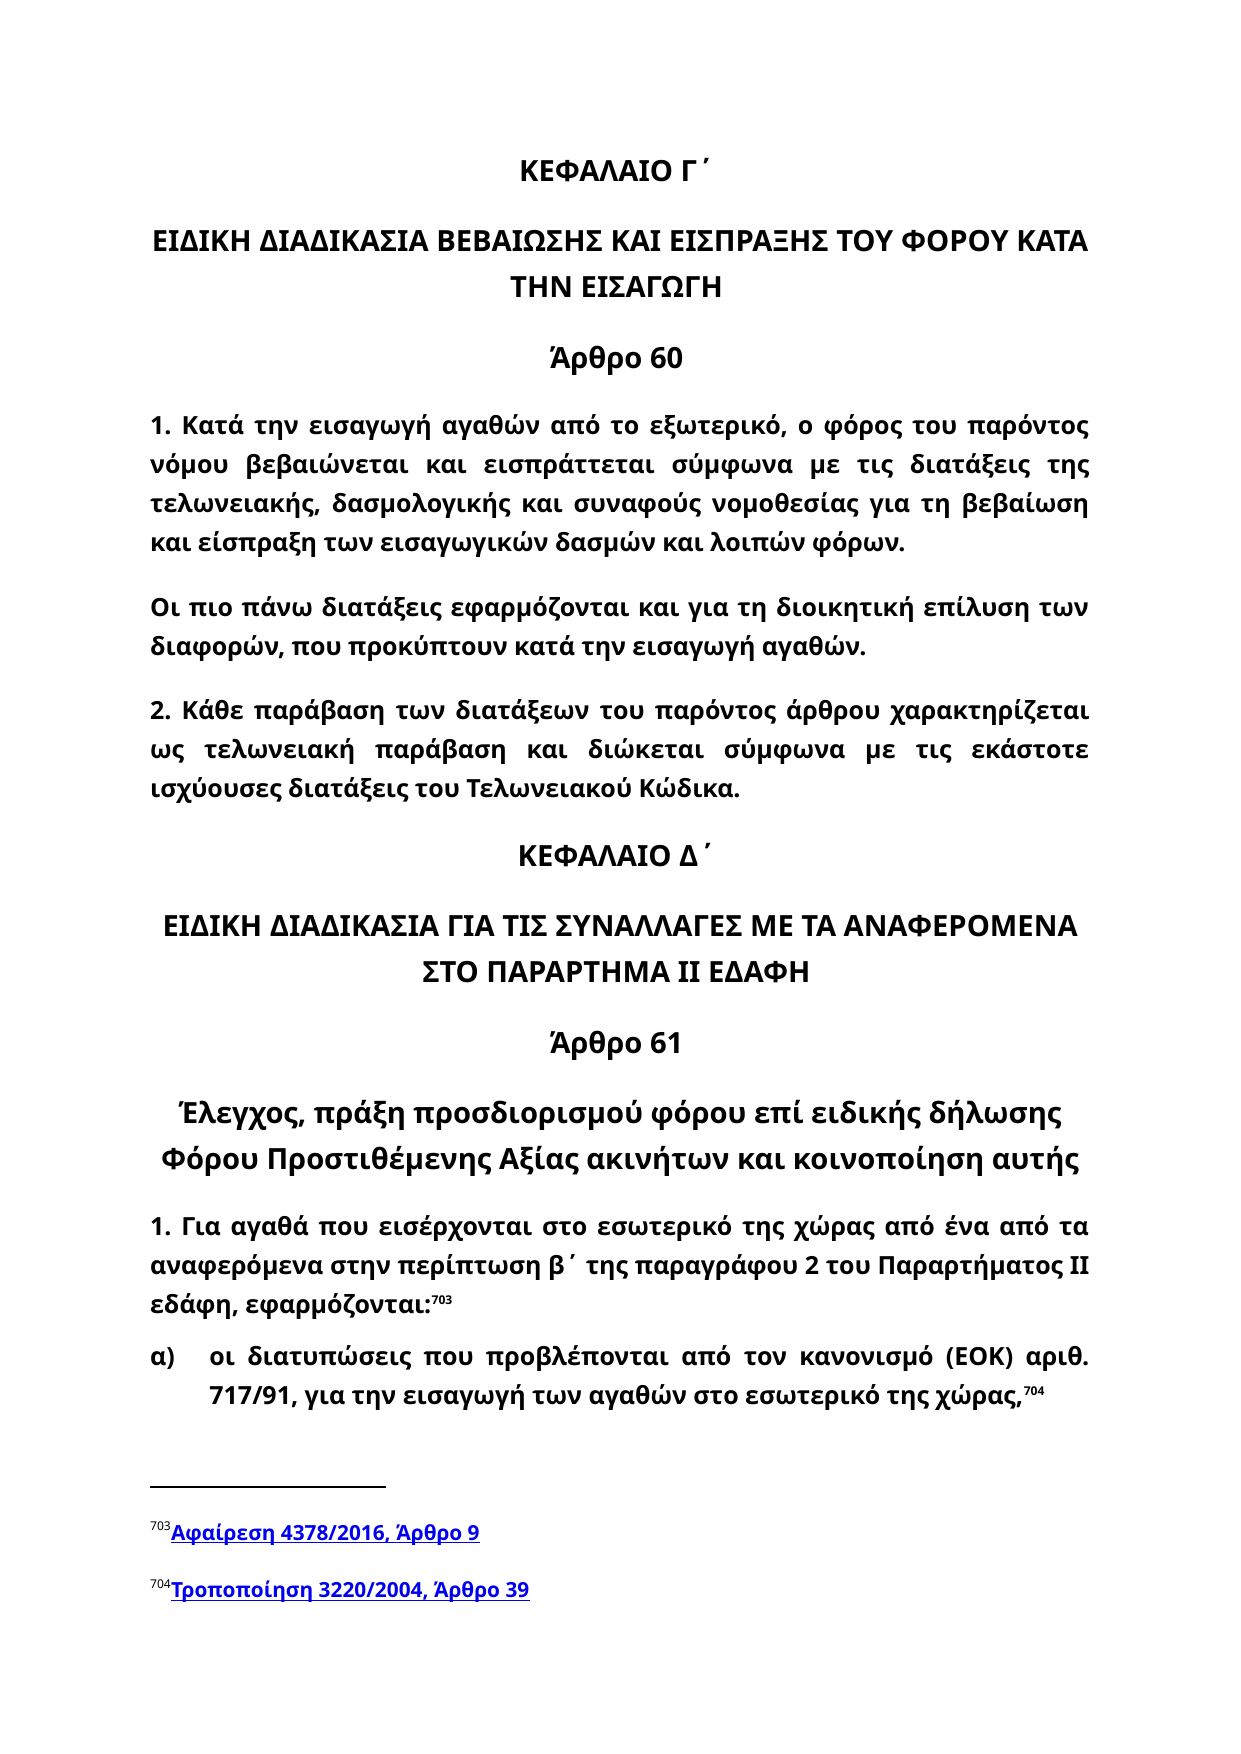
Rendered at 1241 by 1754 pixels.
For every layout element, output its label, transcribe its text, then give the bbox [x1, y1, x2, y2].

subtitle ΕΙΔΙΚΗ ΔΙΑΔΙΚΑΣΙΑ ΓΙΑ ΤΙΣ ΣΥΝΑΛΛΑΓΕΣ ΜΕ ΤΑ ΑΝΑΦΕΡΟΜΕΝΑ ΣΤΟ ΠΑΡΑΡΤΗΜΑ II ΕΔΑΦΗ [150, 906, 1090, 991]
subtitle ΚΕΦΑΛΑΙΟ Δ΄ [150, 835, 1090, 875]
text 1. Για αγαθά που εισέρχονται στο εσωτερικό της χώρας από ένα από τα αναφερόμενα στην περίπτωση β΄ της παραγράφου 2 του Παραρτήματος II εδάφη, εφαρμόζονται: [150, 1209, 1090, 1321]
text Οι πιο πάνω διατάξεις εφαρμόζονται και για τη διοικητική επίλυση των διαφορών, που προκύπτουν κατά την εισαγωγή αγαθών. [150, 589, 1090, 662]
text 2. Κάθε παράβαση των διατάξεων του παρόντος άρθρου χαρακτηρίζεται ως τελωνειακή παράβαση και διώκεται σύμφωνα με τις εκάστοτε ισχύουσες διατάξεις του Τελωνειακού Κώδικα. [150, 692, 1090, 805]
text 1. Κατά την εισαγωγή αγαθών από το εξωτερικό, ο φόρος του παρόντος νόμου βεβαιώνεται και εισπράττεται σύμφωνα με τις διατάξεις της τελωνειακής, δασμολογικής και συναφούς νομοθεσίας για τη βεβαίωση και είσπραξη των εισαγωγικών δασμών και λοιπών φόρων. [150, 407, 1090, 559]
subtitle Άρθρο 60 [150, 337, 1090, 377]
subtitle ΚΕΦΑΛΑΙΟ Γ΄ [150, 150, 1090, 190]
list α) οι διατυπώσεις που προβλέπονται από τον κανονισμό (ΕΟΚ) αριθ. 717/91, για την εισαγωγή των αγαθών στο εσωτερικό της χώρας, [150, 1339, 1090, 1412]
subtitle Άρθρο 61 [150, 1022, 1090, 1062]
text Αφαίρεση 4378/2016, Άρθρο 9 [150, 1518, 1090, 1546]
text Τροποποίηση 3220/2004, Άρθρο 39 [150, 1576, 1090, 1604]
subtitle ΕΙΔΙΚΗ ΔΙΑΔΙΚΑΣΙΑ ΒΕΒΑΙΩΣΗΣ ΚΑΙ ΕΙΣΠΡΑΞΗΣ ΤΟΥ ΦΟΡΟΥ ΚΑΤΑ ΤΗΝ ΕΙΣΑΓΩΓΗ [150, 221, 1090, 306]
subtitle Έλεγχος, πράξη προσδιορισμού φόρου επί ειδικής δήλωσης Φόρου Προστιθέμενης Αξίας ακινήτων και κοινοποίηση αυτής [150, 1092, 1090, 1178]
